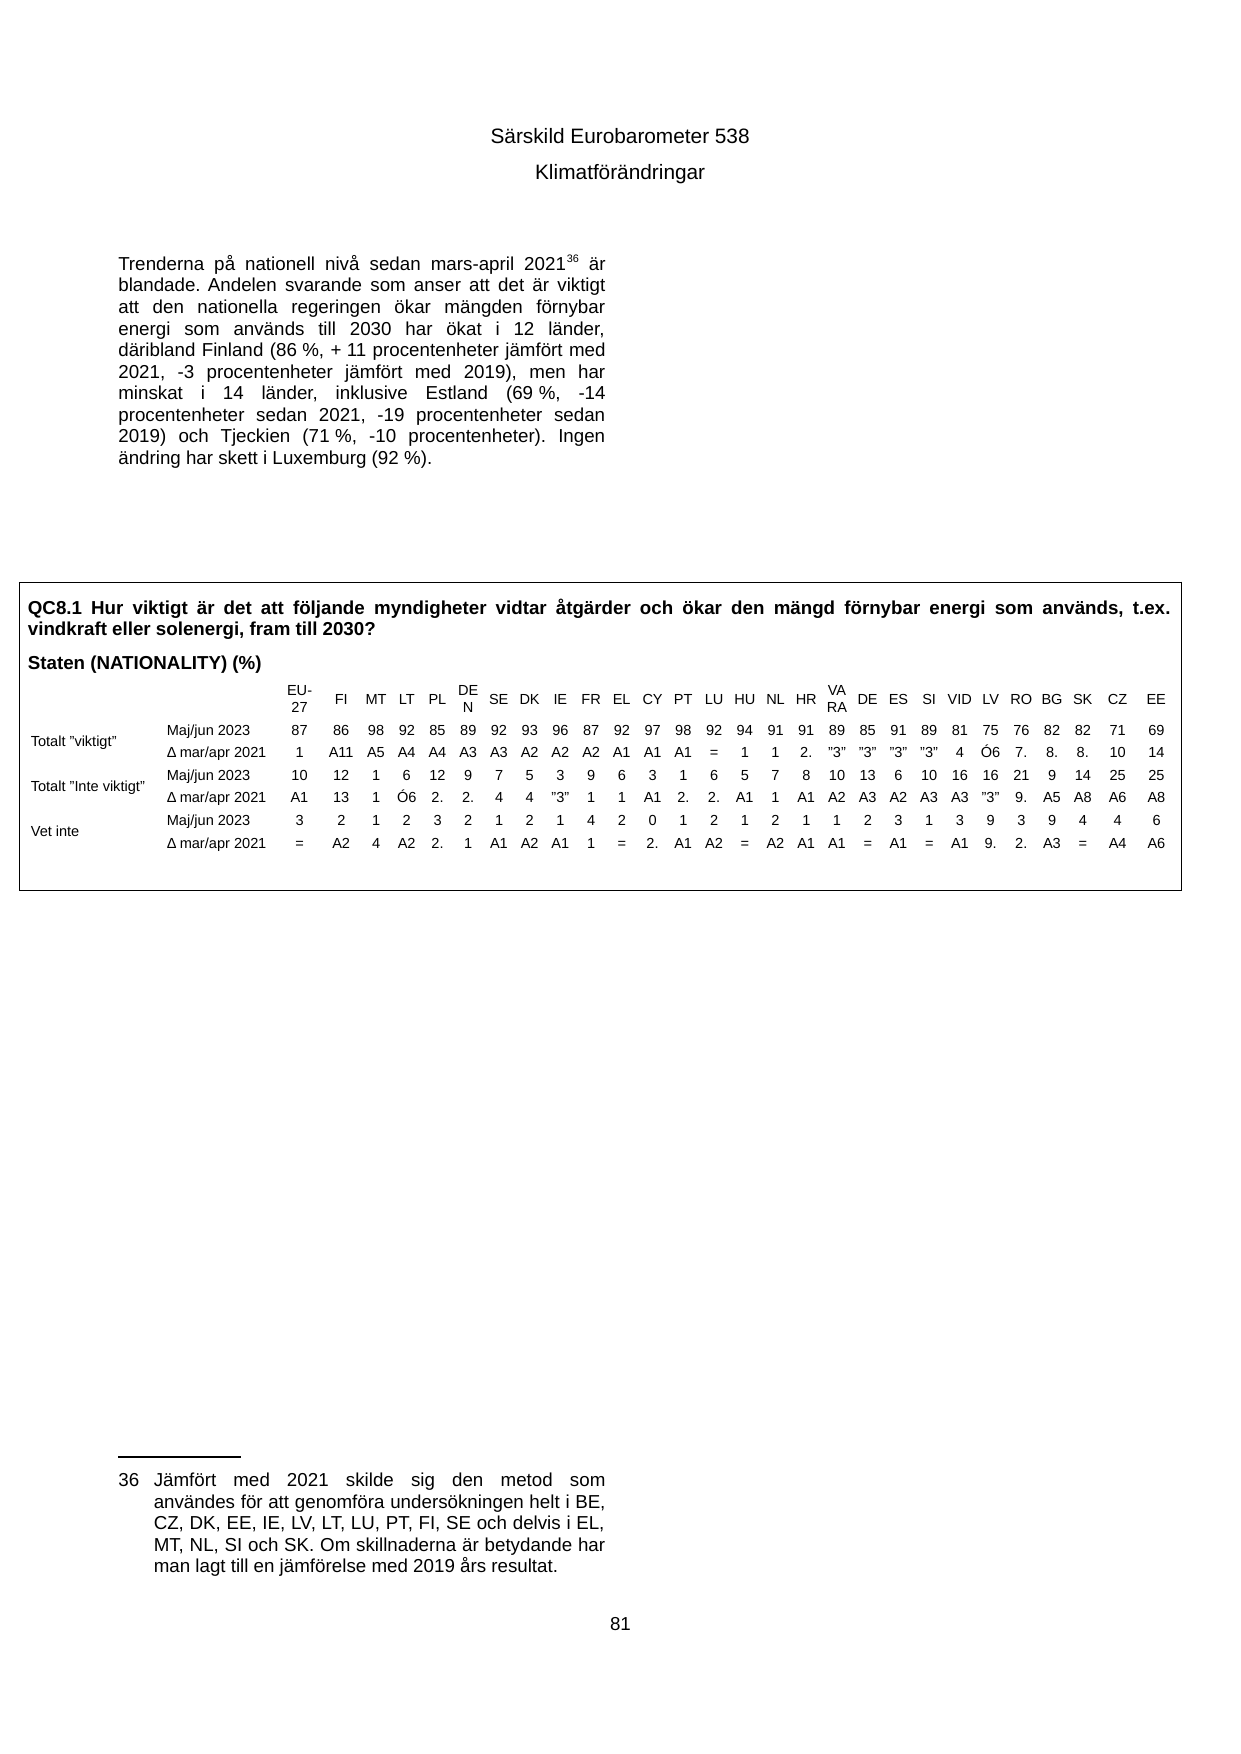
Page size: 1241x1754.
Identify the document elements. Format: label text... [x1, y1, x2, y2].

table_cell 2 [760, 809, 791, 831]
table_cell А1 [637, 786, 668, 809]
table_header BG [1036, 679, 1067, 718]
table_header LT [391, 679, 422, 718]
text Jämfört med 2021 skilde sig den metod som användes för att genomföra undersökningen helt i BE, CZ, DK, EE, IE, LV, LT, LU, PT, FI, SE och delvis i EL, MT, NL, SI och SK. Om skillnaderna är betydande har man lagt till en jämförelse med 2019 års resultat. [118, 1469, 605, 1577]
table_cell 12 [422, 764, 453, 786]
table_cell А1 [606, 741, 637, 764]
table_header SE [483, 679, 514, 718]
table_cell 9 [453, 764, 483, 786]
table_cell А3 [852, 786, 883, 809]
table_cell А2 [699, 831, 729, 854]
table_cell 1 [483, 809, 514, 831]
table_cell 9. [975, 831, 1006, 854]
table_cell 2 [322, 809, 360, 831]
table_header [164, 679, 277, 718]
table_cell Δ mar/apr 2021 [164, 831, 277, 854]
table_cell А2 [514, 831, 545, 854]
table_cell 25 [1137, 764, 1176, 786]
table_cell 2. [453, 786, 483, 809]
table_cell 86 [322, 719, 360, 741]
table_cell 6 [1137, 809, 1176, 831]
table_header CY [637, 679, 668, 718]
table_cell 1 [360, 764, 391, 786]
table_cell 4 [514, 786, 545, 809]
table_cell 10 [1098, 741, 1137, 764]
table_cell = [1067, 831, 1098, 854]
table_cell 3 [944, 809, 975, 831]
table_header EE [1137, 679, 1176, 718]
table_cell 82 [1067, 719, 1098, 741]
table_cell А5 [360, 741, 391, 764]
table_cell А4 [391, 741, 422, 764]
table_cell 8. [1067, 741, 1098, 764]
table_cell А1 [668, 741, 698, 764]
table_cell 91 [760, 719, 791, 741]
table_cell 98 [360, 719, 391, 741]
table_header HU [729, 679, 760, 718]
table_cell А3 [1036, 831, 1067, 854]
table_cell 92 [699, 719, 729, 741]
table_cell А8 [1137, 786, 1176, 809]
table_cell 21 [1006, 764, 1036, 786]
table_cell А1 [821, 831, 852, 854]
table_cell 9 [1036, 764, 1067, 786]
table_cell 3 [545, 764, 576, 786]
table_cell 1 [545, 809, 576, 831]
table_cell 2. [791, 741, 821, 764]
table_cell А1 [791, 786, 821, 809]
table_cell 8. [1036, 741, 1067, 764]
table_cell А6 [1137, 831, 1176, 854]
table_cell 13 [852, 764, 883, 786]
table_cell ”3” [545, 786, 576, 809]
table_cell Δ mar/apr 2021 [164, 786, 277, 809]
table_cell 6 [391, 764, 422, 786]
table_cell 1 [760, 741, 791, 764]
table_cell А1 [791, 831, 821, 854]
table_cell 1 [668, 809, 698, 831]
table_cell 87 [277, 719, 322, 741]
table_cell 4 [1098, 809, 1137, 831]
table_cell 98 [668, 719, 698, 741]
table_cell А2 [821, 786, 852, 809]
table_cell А1 [277, 786, 322, 809]
table_cell Totalt ”Inte viktigt” [28, 764, 164, 809]
table_cell 1 [729, 809, 760, 831]
table_cell 1 [360, 809, 391, 831]
table_cell 2 [514, 809, 545, 831]
table_cell А4 [422, 741, 453, 764]
table_cell 4 [1067, 809, 1098, 831]
table_cell 1 [914, 809, 944, 831]
table_cell 8 [791, 764, 821, 786]
table_cell 7 [760, 764, 791, 786]
table_cell 87 [576, 719, 606, 741]
table_cell ”3” [852, 741, 883, 764]
table_cell А6 [1098, 786, 1137, 809]
table_cell А2 [391, 831, 422, 854]
table_cell 9. [1006, 786, 1036, 809]
table_cell 14 [1067, 764, 1098, 786]
table_header RO [1006, 679, 1036, 718]
table_header ES [883, 679, 913, 718]
table_cell = [729, 831, 760, 854]
table_header NL [760, 679, 791, 718]
table_cell Maj/jun 2023 [164, 764, 277, 786]
table_cell 85 [422, 719, 453, 741]
table_header VID [944, 679, 975, 718]
table_cell 9 [1036, 809, 1067, 831]
table_cell 85 [852, 719, 883, 741]
table_cell 25 [1098, 764, 1137, 786]
table_cell А3 [914, 786, 944, 809]
table_cell А2 [514, 741, 545, 764]
table_header DK [514, 679, 545, 718]
table_cell 89 [821, 719, 852, 741]
text QC8.1 Hur viktigt är det att följande myndigheter vidtar åtgärder och ökar den mängd förnybar energi som används, t.ex. vindkraft eller solenergi, fram till 2030? [28, 597, 1172, 640]
table_cell = [914, 831, 944, 854]
table_cell 1 [668, 764, 698, 786]
table_cell 2. [699, 786, 729, 809]
table_cell Ó6 [975, 741, 1006, 764]
table_header FI [322, 679, 360, 718]
table_cell 16 [944, 764, 975, 786]
table_cell 97 [637, 719, 668, 741]
table_header PT [668, 679, 698, 718]
table_cell А1 [668, 831, 698, 854]
table_header IE [545, 679, 576, 718]
table_header MT [360, 679, 391, 718]
table_header VARA [821, 679, 852, 718]
table_cell 75 [975, 719, 1006, 741]
table_cell 7 [483, 764, 514, 786]
table_cell 14 [1137, 741, 1176, 764]
table_cell А1 [883, 831, 913, 854]
table_header DE [852, 679, 883, 718]
table_header SI [914, 679, 944, 718]
text [20, 583, 1181, 890]
table_cell 71 [1098, 719, 1137, 741]
table_cell А1 [637, 741, 668, 764]
table_cell 1 [760, 786, 791, 809]
table_cell 3 [637, 764, 668, 786]
table_cell ”3” [883, 741, 913, 764]
table_cell А2 [576, 741, 606, 764]
table_cell А1 [944, 831, 975, 854]
table_cell 10 [821, 764, 852, 786]
table_cell = [852, 831, 883, 854]
table_cell 2. [1006, 831, 1036, 854]
table_cell А1 [545, 831, 576, 854]
table_cell 9 [975, 809, 1006, 831]
table_cell 5 [514, 764, 545, 786]
table_cell 4 [576, 809, 606, 831]
table_cell 1 [576, 786, 606, 809]
table_header CZ [1098, 679, 1137, 718]
table_header DEN [453, 679, 483, 718]
text Staten (NATIONALITY) (%) [28, 652, 1172, 673]
table_header EL [606, 679, 637, 718]
table_cell 1 [360, 786, 391, 809]
table_cell 6 [699, 764, 729, 786]
table_cell 1 [606, 786, 637, 809]
table_header FR [576, 679, 606, 718]
table_cell 76 [1006, 719, 1036, 741]
table_cell 4 [360, 831, 391, 854]
table_cell 1 [791, 809, 821, 831]
table_cell 2 [453, 809, 483, 831]
table_cell А2 [322, 831, 360, 854]
table_header SK [1067, 679, 1098, 718]
table_cell 3 [883, 809, 913, 831]
table_cell 2 [606, 809, 637, 831]
table_header HR [791, 679, 821, 718]
table_cell А1 [483, 831, 514, 854]
table_cell 2. [422, 831, 453, 854]
table_cell 1 [576, 831, 606, 854]
table_cell 91 [883, 719, 913, 741]
table_cell 4 [944, 741, 975, 764]
table_cell 3 [422, 809, 453, 831]
table_cell Δ mar/apr 2021 [164, 741, 277, 764]
table_cell 0 [637, 809, 668, 831]
table_cell 91 [791, 719, 821, 741]
table_cell А5 [1036, 786, 1067, 809]
table_cell 1 [453, 831, 483, 854]
table_cell 1 [729, 741, 760, 764]
table_cell 13 [322, 786, 360, 809]
table_header EU-27 [277, 679, 322, 718]
table_cell Vet inte [28, 809, 164, 854]
table_cell = [277, 831, 322, 854]
table_header LU [699, 679, 729, 718]
table_cell 3 [1006, 809, 1036, 831]
table_cell А1 [729, 786, 760, 809]
table_cell 2 [391, 809, 422, 831]
table_cell 89 [453, 719, 483, 741]
table_cell 69 [1137, 719, 1176, 741]
table_cell Maj/jun 2023 [164, 809, 277, 831]
table_cell 10 [914, 764, 944, 786]
table_cell А3 [483, 741, 514, 764]
table_cell 2. [422, 786, 453, 809]
table_cell 2 [852, 809, 883, 831]
table_cell 5 [729, 764, 760, 786]
table_cell А2 [883, 786, 913, 809]
table_cell ”3” [821, 741, 852, 764]
table_cell 2. [637, 831, 668, 854]
table_cell 1 [277, 741, 322, 764]
table_header LV [975, 679, 1006, 718]
table_cell 96 [545, 719, 576, 741]
table_cell = [699, 741, 729, 764]
table_cell 4 [483, 786, 514, 809]
table_cell 9 [576, 764, 606, 786]
table_cell 16 [975, 764, 1006, 786]
table_cell Totalt ”viktigt” [28, 719, 164, 764]
table_cell 12 [322, 764, 360, 786]
table_cell 6 [606, 764, 637, 786]
table_cell 82 [1036, 719, 1067, 741]
table_header [28, 679, 164, 718]
table_cell А3 [944, 786, 975, 809]
table_cell 89 [914, 719, 944, 741]
table_cell 2 [699, 809, 729, 831]
table_cell ”3” [914, 741, 944, 764]
table_header PL [422, 679, 453, 718]
table_cell Maj/jun 2023 [164, 719, 277, 741]
table_cell А3 [453, 741, 483, 764]
table_cell 92 [391, 719, 422, 741]
table_cell 94 [729, 719, 760, 741]
table_cell 6 [883, 764, 913, 786]
table_cell 81 [944, 719, 975, 741]
text Trenderna på nationell nivå sedan mars-april 2021 är blandade. Andelen svarande som anser att det är viktigt att den nationella regeringen ökar mängden förnybar energi som används till 2030 har ökat i 12 länder, däribland Finland (86 %, + 11 procentenheter jämfört med 2021, -3 procentenheter jämfört med 2019), men har minskat i 14 länder, inklusive Estland (69 %, -14 procentenheter sedan 2021, -19 procentenheter sedan 2019) och Tjeckien (71 %, -10 procentenheter). Ingen ändring har skett i Luxemburg (92 %). [118, 253, 605, 468]
table_cell А2 [545, 741, 576, 764]
table_cell 3 [277, 809, 322, 831]
table_cell 93 [514, 719, 545, 741]
table_cell 92 [606, 719, 637, 741]
table_cell = [606, 831, 637, 854]
table_cell 10 [277, 764, 322, 786]
table_cell А2 [760, 831, 791, 854]
table_cell А8 [1067, 786, 1098, 809]
table_cell ”3” [975, 786, 1006, 809]
table_cell А11 [322, 741, 360, 764]
table_cell Ó6 [391, 786, 422, 809]
table_cell 2. [668, 786, 698, 809]
table_cell А4 [1098, 831, 1137, 854]
table_cell 92 [483, 719, 514, 741]
table_cell 7. [1006, 741, 1036, 764]
table_cell 1 [821, 809, 852, 831]
